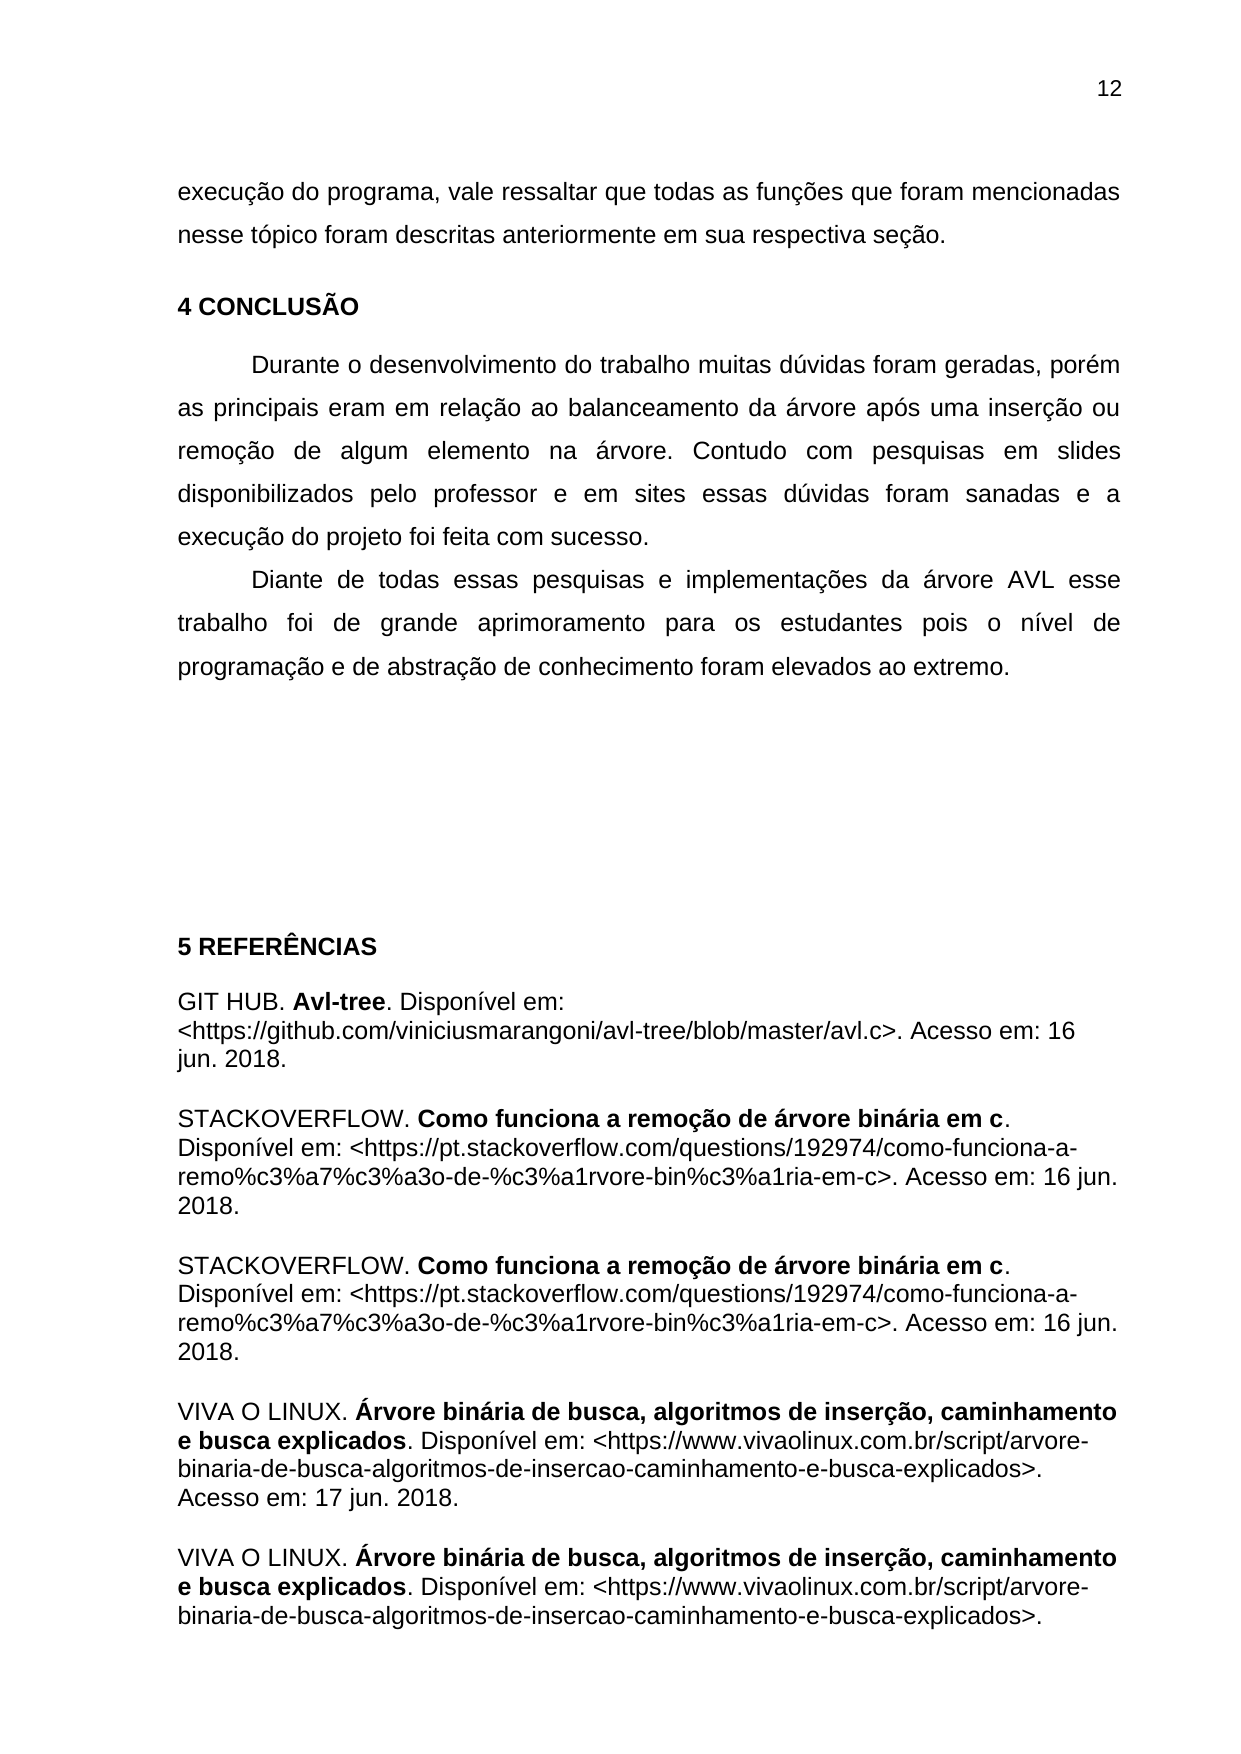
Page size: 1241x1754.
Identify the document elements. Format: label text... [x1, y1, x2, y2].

text Diante de todas essas pesquisas e implementações da árvore AVL esse trabalho foi de grande aprimoramento para os estudantes pois o nível de programação e de abstração de conhecimento foram elevados ao extremo. [177, 565, 1122, 680]
text STACKOVERFLOW. Como funciona a remoção de árvore binária em c. Disponível em: <https://pt.stackoverflow.com/questions/192974/como-funciona-a-remo%c3%a7%c3%a3o-de-%c3%a1rvore-bin%c3%a1ria-em-c>. Acesso em: 16 jun. 2018. [177, 1251, 1122, 1366]
text 4 Conclusão [177, 292, 1122, 321]
text VIVA O LINUX. Árvore binária de busca, algoritmos de inserção, caminhamento e busca explicados. Disponível em: <https://www.vivaolinux.com.br/script/arvore-binaria-de-busca-algoritmos-de-insercao-caminhamento-e-busca-explicados>. Acesso em: 17 jun. 2018. [177, 1397, 1122, 1512]
text 5 Referências [177, 932, 1122, 961]
text Durante o desenvolvimento do trabalho muitas dúvidas foram geradas, porém as principais eram em relação ao balanceamento da árvore após uma inserção ou remoção de algum elemento na árvore. Contudo com pesquisas em slides disponibilizados pelo professor e em sites essas dúvidas foram sanadas e a execução do projeto foi feita com sucesso. [177, 350, 1122, 551]
text STACKOVERFLOW. Como funciona a remoção de árvore binária em c. Disponível em: <https://pt.stackoverflow.com/questions/192974/como-funciona-a-remo%c3%a7%c3%a3o-de-%c3%a1rvore-bin%c3%a1ria-em-c>. Acesso em: 16 jun. 2018. [177, 1104, 1122, 1219]
text VIVA O LINUX. Árvore binária de busca, algoritmos de inserção, caminhamento e busca explicados. Disponível em: <https://www.vivaolinux.com.br/script/arvore-binaria-de-busca-algoritmos-de-insercao-caminhamento-e-busca-explicados>. [177, 1543, 1122, 1629]
text execução do programa, vale ressaltar que todas as funções que foram mencionadas nesse tópico foram descritas anteriormente em sua respectiva seção. [177, 177, 1122, 249]
text GIT HUB. Avl-tree. Disponível em: <https://github.com/viniciusmarangoni/avl-tree/blob/master/avl.c>. Acesso em: 16 jun. 2018. [177, 987, 1122, 1073]
